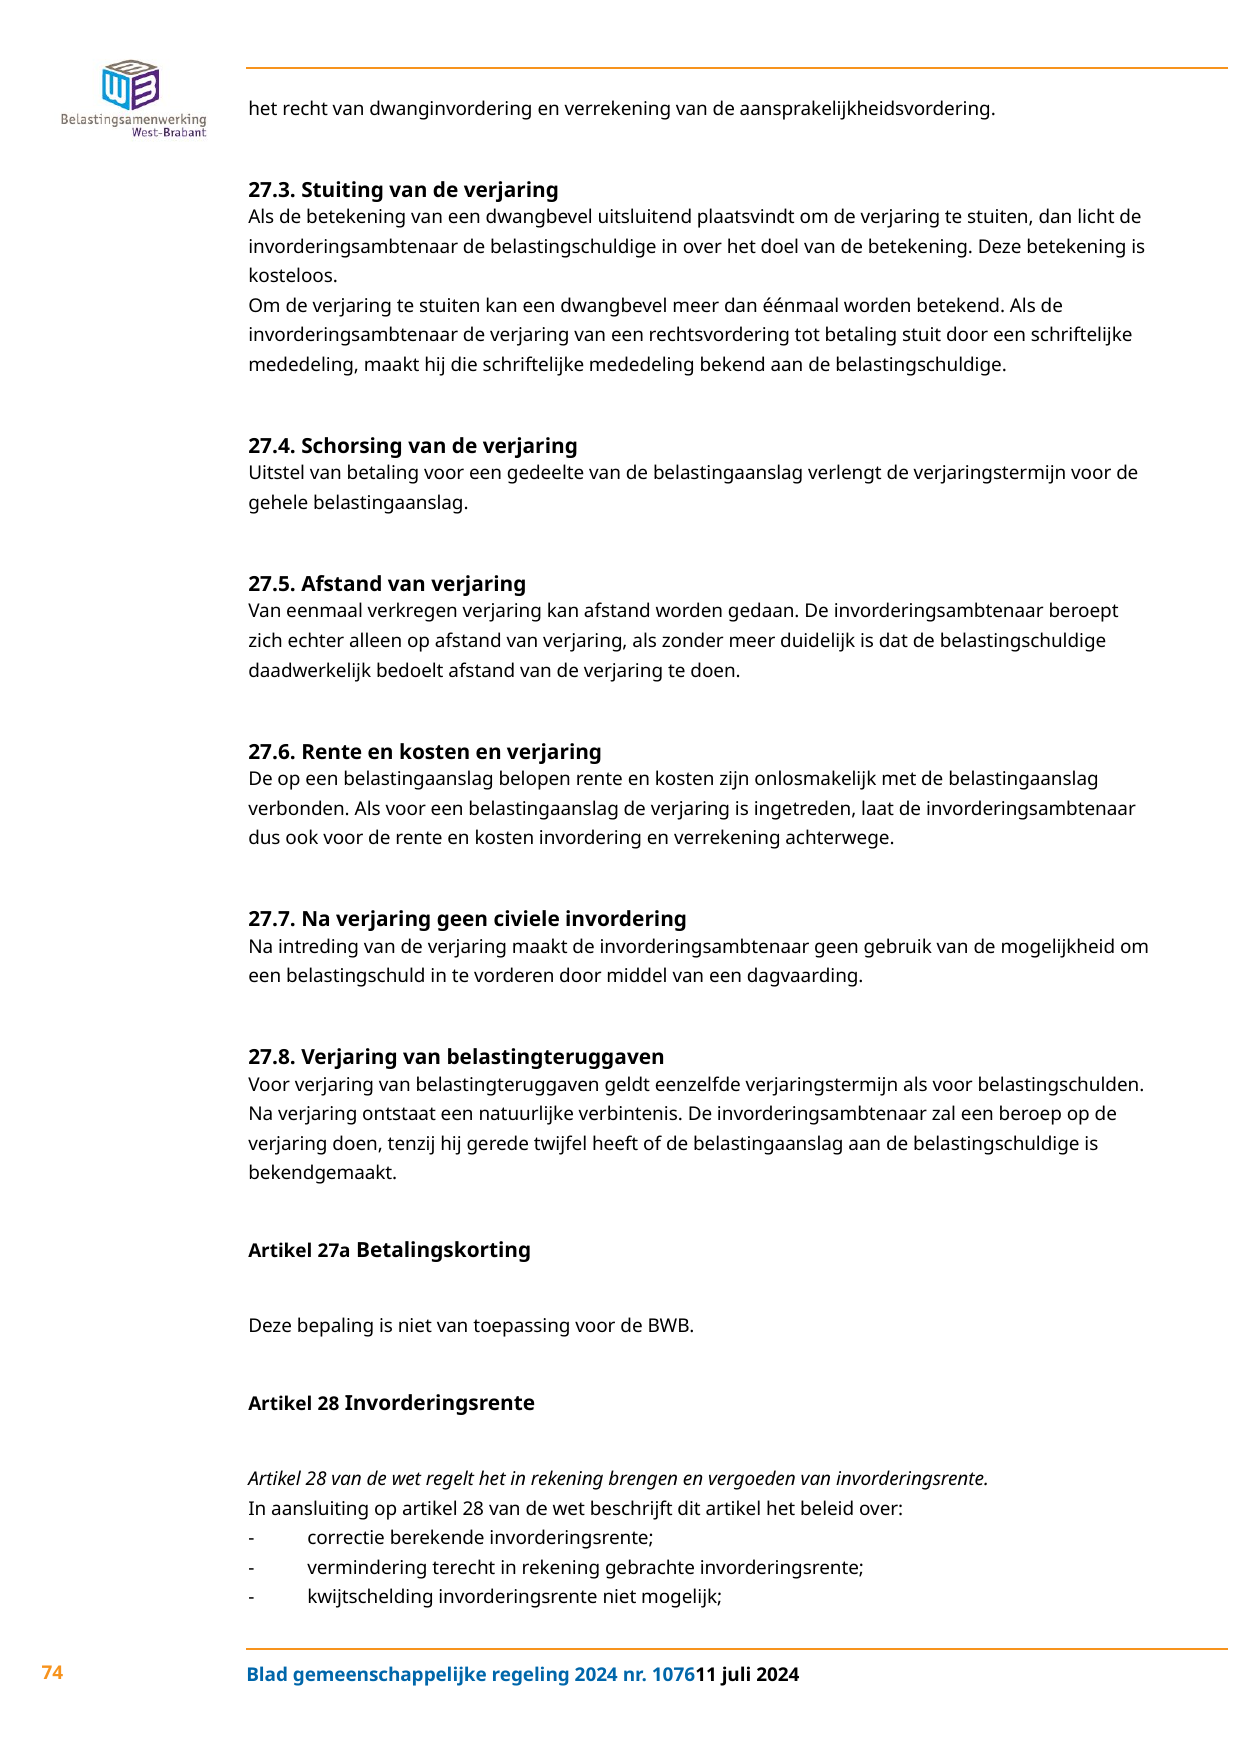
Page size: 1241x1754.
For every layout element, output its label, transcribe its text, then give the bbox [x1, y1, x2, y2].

text Van eenmaal verkregen verjaring kan afstand worden gedaan. De invorderingsambtenaar beroept zich echter alleen op afstand van verjaring, als zonder meer duidelijk is dat de belastingschuldige daadwerkelijk bedoelt afstand van de verjaring te doen. [248, 598, 1152, 682]
text Deze bepaling is niet van toepassing voor de BWB. [248, 1312, 1152, 1338]
text 27.8. Verjaring van belastingteruggaven [248, 1042, 1152, 1071]
text Als de betekening van een dwangbevel uitsluitend plaatsvindt om de verjaring te stuiten, dan licht de invorderingsambtenaar de belastingschuldige in over het doel van de betekening. Deze betekening is kosteloos. [248, 203, 1152, 288]
text Na intreding van de verjaring maakt de invorderingsambtenaar geen gebruik van de mogelijkheid om een belastingschuld in te vorderen door middel van een dagvaarding. [248, 933, 1152, 988]
text De op een belastingaanslag belopen rente en kosten zijn onlosmakelijk met de belastingaanslag verbonden. Als voor een belastingaanslag de verjaring is ingetreden, laat de invorderingsambtenaar dus ook voor de rente en kosten invordering en verrekening achterwege. [248, 765, 1152, 850]
list vermindering terecht in rekening gebrachte invorderingsrente; [248, 1554, 1152, 1580]
text 27.4. Schorsing van de verjaring [248, 431, 1152, 459]
text Artikel 28 Invorderingsrente [248, 1388, 1152, 1416]
list correctie berekende invorderingsrente; [248, 1524, 1152, 1550]
text In aansluiting op artikel 28 van de wet beschrijft dit artikel het beleid over: [248, 1495, 1152, 1521]
text 27.6. Rente en kosten en verjaring [248, 737, 1152, 765]
picture [41, 47, 231, 172]
list kwijtschelding invorderingsrente niet mogelijk; [248, 1584, 1152, 1609]
text 27.5. Afstand van verjaring [248, 569, 1152, 598]
text Uitstel van betaling voor een gedeelte van de belastingaanslag verlengt de verjaringstermijn voor de gehele belastingaanslag. [248, 459, 1152, 515]
text Artikel 28 van de wet regelt het in rekening brengen en vergoeden van invorderingsrente. [248, 1465, 1152, 1491]
text Voor verjaring van belastingteruggaven geldt eenzelfde verjaringstermijn als voor belastingschulden. Na verjaring ontstaat een natuurlijke verbintenis. De invorderingsambtenaar zal een beroep op de verjaring doen, tenzij hij gerede twijfel heeft of de belastingaanslag aan de belastingschuldige is bekendgemaakt. [248, 1071, 1152, 1185]
text 27.3. Stuiting van de verjaring [248, 175, 1152, 203]
text 27.7. Na verjaring geen civiele invordering [248, 904, 1152, 933]
text Om de verjaring te stuiten kan een dwangbevel meer dan éénmaal worden betekend. Als de invorderingsambtenaar de verjaring van een rechtsvordering tot betaling stuit door een schriftelijke mededeling, maakt hij die schriftelijke mededeling bekend aan de belastingschuldige. [248, 292, 1152, 377]
text Artikel 27a Betalingskorting [248, 1235, 1152, 1263]
text het recht van dwanginvordering en verrekening van de aansprakelijkheidsvordering. [248, 95, 1152, 121]
